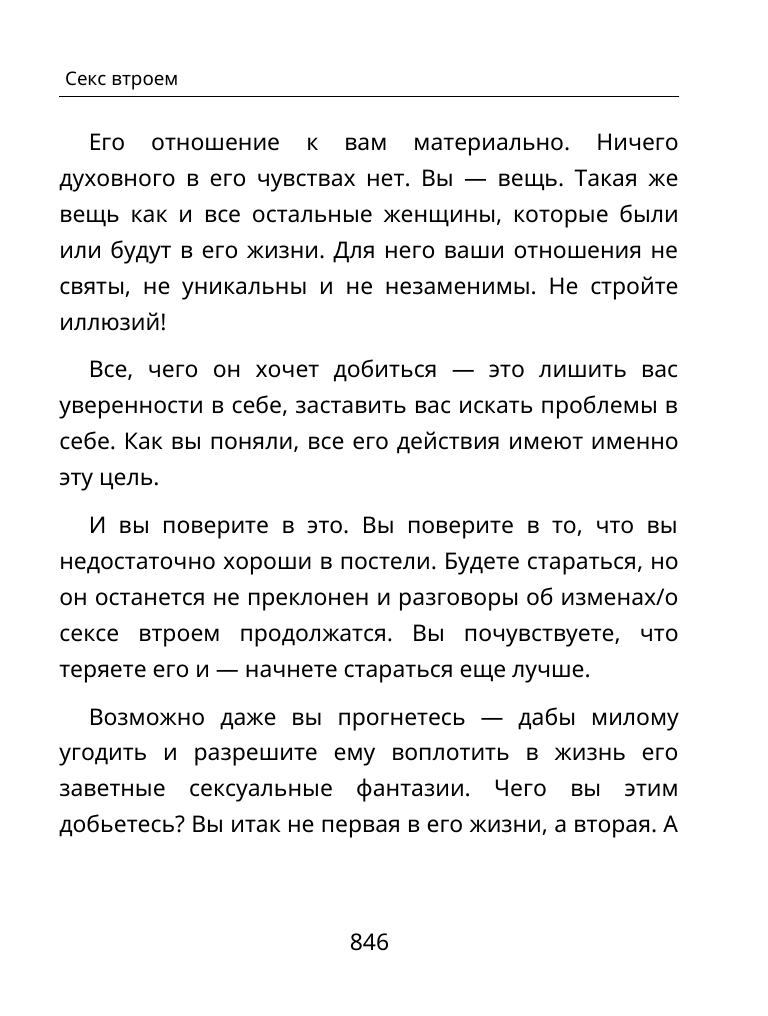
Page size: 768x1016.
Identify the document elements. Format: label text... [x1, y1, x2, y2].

text Его отношение к вам материально. Ничего духовного в его чувствах нет. Вы — вещь. Такая же вещь как и все остальные женщины, которые были или будут в его жизни. Для него ваши отношения не святы, не уникальны и не незаменимы. Не стройте иллюзий! [59, 126, 679, 337]
text Возможно даже вы прогнетесь — дабы милому угодить и разрешите ему воплотить в жизнь его заветные сексуальные фантазии. Чего вы этим добьетесь? Вы итак не первая в его жизни, а вторая. А [59, 700, 679, 839]
text Все, чего он хочет добиться — это лишить вас уверенности в себе, заставить вас искать проблемы в себе. Как вы поняли, все его действия имеют именно эту цель. [59, 353, 679, 492]
text И вы поверите в это. Вы поверите в то, что вы недостаточно хороши в постели. Будете стараться, но он останется не преклонен и разговоры об изменах/о сексе втроем продолжатся. Вы почувствуете, что теряете его и — начнете стараться еще лучше. [59, 509, 679, 684]
